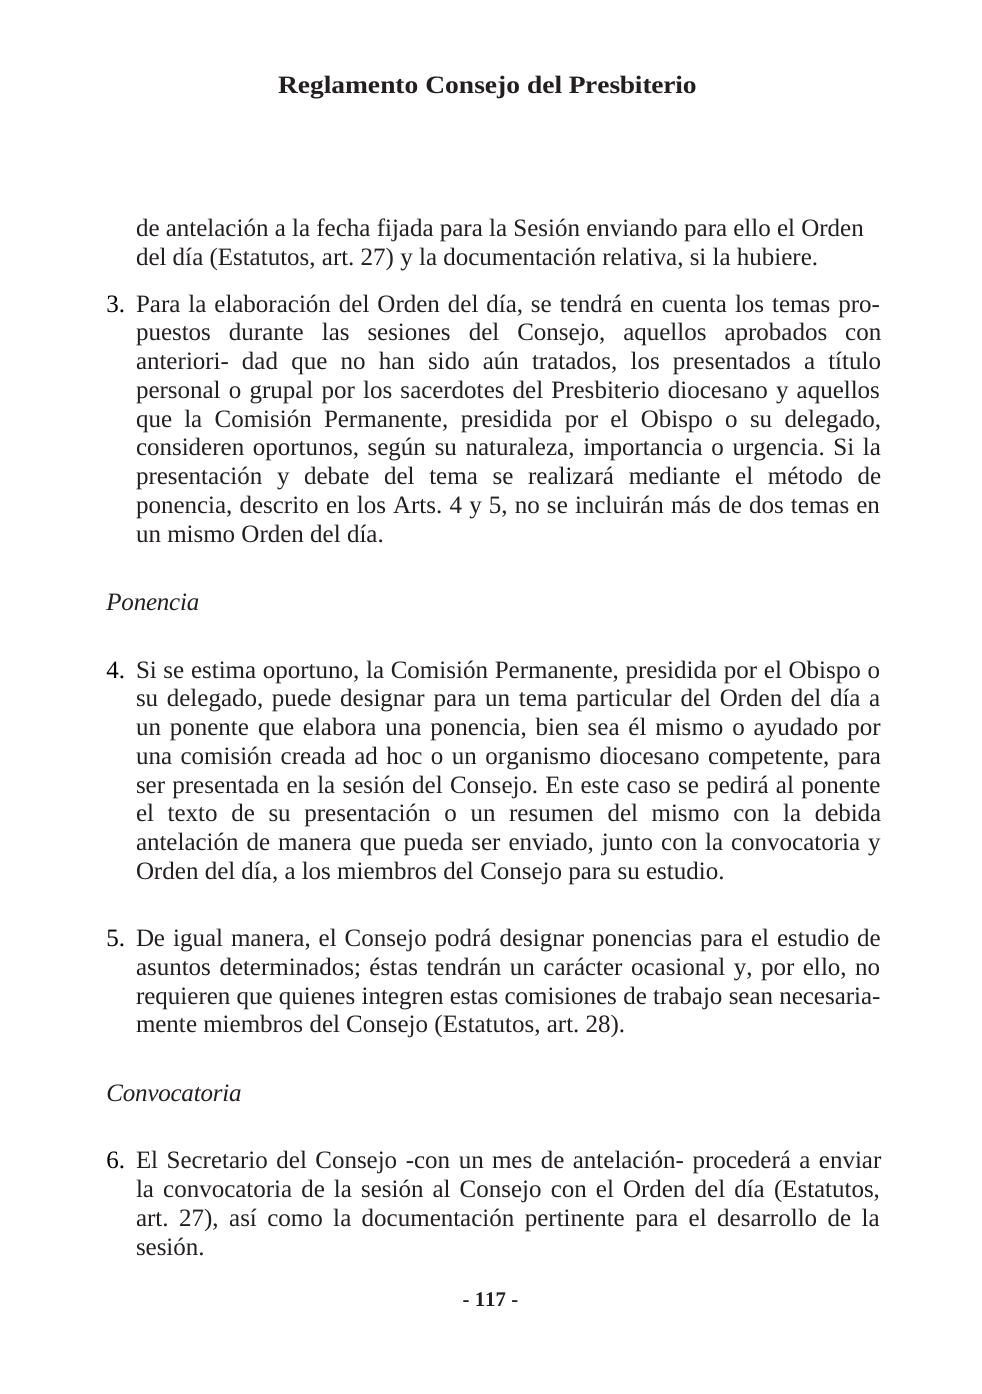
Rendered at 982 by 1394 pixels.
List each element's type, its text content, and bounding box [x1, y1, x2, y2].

text Convocatoria [106, 1078, 917, 1107]
text Ponencia [106, 587, 917, 616]
list El Secretario del Consejo -con un mes de antelación- procederá a enviar la convocatoria de la sesión al Consejo con el Orden del día (Estatutos, art. 27), así como la documentación pertinente para el desarrollo de la sesión. [106, 1145, 881, 1260]
list De igual manera, el Consejo podrá designar ponencias para el estudio de asuntos determinados; éstas tendrán un carácter ocasional y, por ello, no requieren que quienes integren estas comisiones de trabajo sean necesaria- mente miembros del Consejo (Estatutos, art. 28). [106, 923, 881, 1038]
list Para la elaboración del Orden del día, se tendrá en cuenta los temas pro- puestos durante las sesiones del Consejo, aquellos aprobados con anteriori- dad que no han sido aún tratados, los presentados a título personal o grupal por los sacerdotes del Presbiterio diocesano y aquellos que la Comisión Permanente, presidida por el Obispo o su delegado, consideren oportunos, según su naturaleza, importancia o urgencia. Si la presentación y debate del tema se realizará mediante el método de ponencia, descrito en los Arts. 4 y 5, no se incluirán más de dos temas en un mismo Orden del día. [106, 289, 881, 547]
list Si se estima oportuno, la Comisión Permanente, presidida por el Obispo o su delegado, puede designar para un tema particular del Orden del día a un ponente que elabora una ponencia, bien sea él mismo o ayudado por una comisión creada ad hoc o un organismo diocesano competente, para ser presentada en la sesión del Consejo. En este caso se pedirá al ponente el texto de su presentación o un resumen del mismo con la debida antelación de manera que pueda ser enviado, junto con la convocatoria y Orden del día, a los miembros del Consejo para su estudio. [106, 655, 881, 885]
text de antelación a la fecha fijada para la Sesión enviando para ello el Orden del día (Estatutos, art. 27) y la documentación relativa, si la hubiere. [136, 213, 892, 271]
